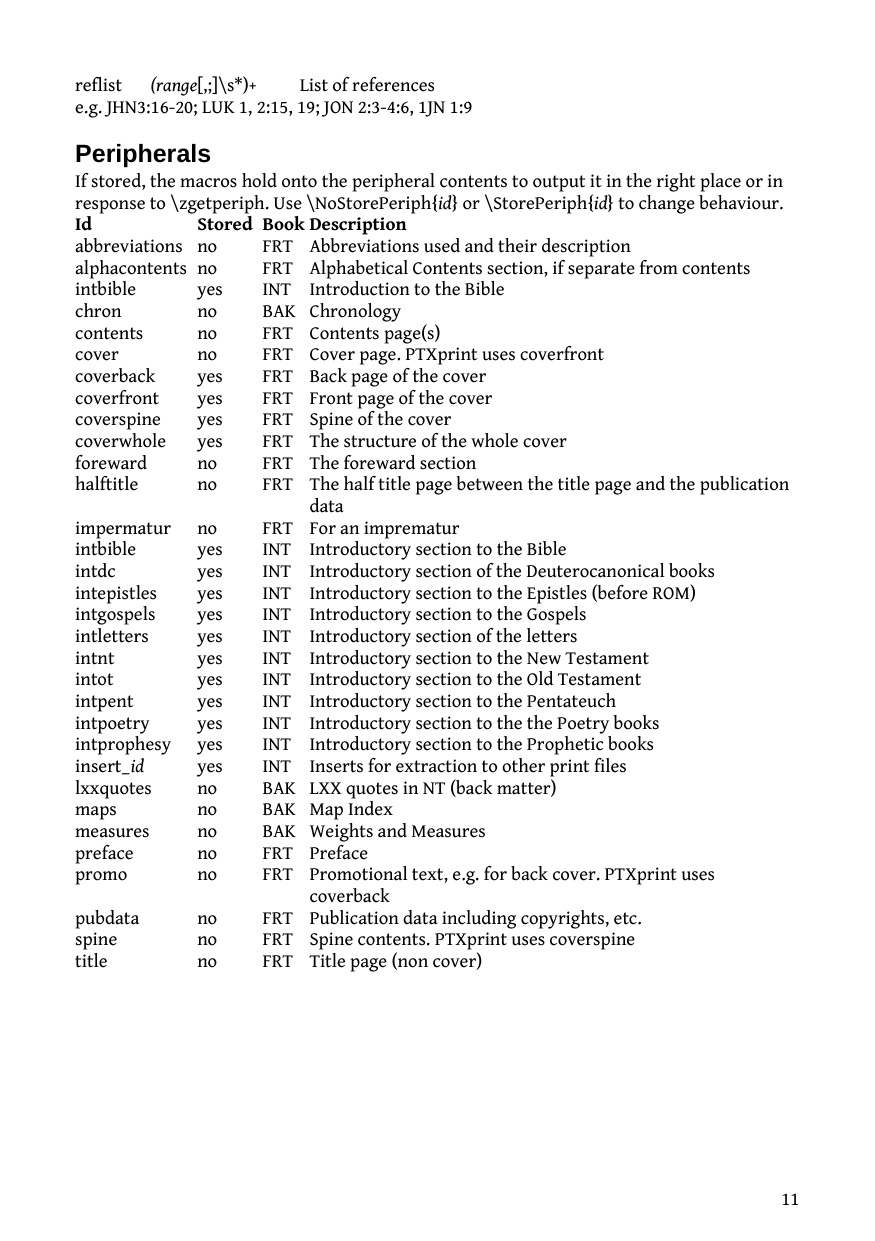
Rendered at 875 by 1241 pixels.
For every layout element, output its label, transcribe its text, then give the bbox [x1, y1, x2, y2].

table_cell Introductory section to the Gospels [309, 605, 799, 626]
table_cell no [197, 323, 262, 344]
table_cell BAK [263, 821, 309, 843]
table_cell intgospels [75, 605, 197, 626]
table_cell intletters [75, 626, 197, 648]
table_cell Introductory section to the Bible [309, 540, 799, 561]
table_cell FRT [263, 258, 309, 279]
table_cell INT [263, 626, 309, 648]
table_cell title [75, 951, 197, 973]
table_header Stored [197, 215, 262, 236]
table_cell halftitle [75, 475, 197, 518]
table_cell spine [75, 930, 197, 951]
table_cell BAK [263, 800, 309, 821]
table_header Book [263, 215, 309, 236]
table_cell Inserts for extraction to other print files [309, 756, 799, 778]
table_cell intepistles [75, 583, 197, 604]
table_cell yes [197, 366, 262, 388]
table_cell yes [197, 713, 262, 734]
table_cell INT [263, 280, 309, 301]
table_cell no [197, 475, 262, 518]
table_cell FRT [263, 323, 309, 344]
table_cell yes [197, 735, 262, 756]
table_cell no [197, 951, 262, 973]
table_cell FRT [263, 431, 309, 453]
table_cell Introductory section to the the Poetry books [309, 713, 799, 734]
table_cell lxxquotes [75, 778, 197, 799]
table_cell Introductory section of the Deuterocanonical books [309, 561, 799, 583]
table_cell Cover page. PTXprint uses coverfront [309, 345, 799, 366]
table_cell Back page of the cover [309, 366, 799, 388]
table_cell intpent [75, 691, 197, 713]
table_cell yes [197, 605, 262, 626]
table_cell Publication data including copyrights, etc. [309, 908, 799, 929]
table_cell no [197, 930, 262, 951]
table_cell no [197, 778, 262, 799]
table_cell no [197, 258, 262, 279]
table_cell BAK [263, 778, 309, 799]
table_cell FRT [263, 908, 309, 929]
table_cell Spine of the cover [309, 410, 799, 431]
table_cell Introductory section of the letters [309, 626, 799, 648]
table_cell yes [197, 540, 262, 561]
table_cell INT [263, 561, 309, 583]
table_cell Spine contents. PTXprint uses coverspine [309, 930, 799, 951]
table_cell yes [197, 431, 262, 453]
table_cell FRT [263, 951, 309, 973]
table_cell yes [197, 388, 262, 409]
table_cell INT [263, 756, 309, 778]
table_header Description [309, 215, 799, 236]
table_cell intprophesy [75, 735, 197, 756]
table_cell intpoetry [75, 713, 197, 734]
table_cell no [197, 800, 262, 821]
table_cell (range[,;]\s*)+ [150, 75, 299, 97]
table_cell no [197, 236, 262, 258]
table_cell FRT [263, 518, 309, 539]
table_cell List of references [300, 75, 799, 97]
table_cell intbible [75, 280, 197, 301]
table_cell chron [75, 301, 197, 323]
table_cell yes [197, 670, 262, 691]
table_cell Promotional text, e.g. for back cover. PTXprint uses coverback [309, 865, 799, 908]
table_cell measures [75, 821, 197, 843]
table_cell yes [197, 648, 262, 669]
table_cell FRT [263, 865, 309, 908]
table_cell abbreviations [75, 236, 197, 258]
table_cell coverspine [75, 410, 197, 431]
table_cell FRT [263, 366, 309, 388]
table_cell Weights and Measures [309, 821, 799, 843]
table_cell yes [197, 561, 262, 583]
table_cell no [197, 345, 262, 366]
table_cell Front page of the cover [309, 388, 799, 409]
table_cell intnt [75, 648, 197, 669]
table_cell no [197, 453, 262, 474]
table_cell INT [263, 648, 309, 669]
table_cell coverback [75, 366, 197, 388]
table_cell intbible [75, 540, 197, 561]
table_cell maps [75, 800, 197, 821]
table_cell INT [263, 735, 309, 756]
table_cell no [197, 518, 262, 539]
subtitle Peripherals [75, 139, 799, 168]
table_cell LXX quotes in NT (back matter) [309, 778, 799, 799]
table_cell The half title page between the title page and the publication data [309, 475, 799, 518]
table_cell intot [75, 670, 197, 691]
table_cell cover [75, 345, 197, 366]
table_cell For an imprematur [309, 518, 799, 539]
table_cell yes [197, 626, 262, 648]
table_cell Introductory section to the New Testament [309, 648, 799, 669]
text If stored, the macros hold onto the peripheral contents to output it in the right place or in response to \zgetperiph. Use \NoStorePeriph{id} or \StorePeriph{id} to change behaviour. [75, 171, 799, 214]
table_cell foreward [75, 453, 197, 474]
table_cell pubdata [75, 908, 197, 929]
table_cell The foreward section [309, 453, 799, 474]
table_cell BAK [263, 301, 309, 323]
table_cell preface [75, 843, 197, 864]
table_cell no [197, 843, 262, 864]
table_cell Introductory section to the Prophetic books [309, 735, 799, 756]
table_cell coverfront [75, 388, 197, 409]
table_cell no [197, 865, 262, 908]
table_cell insert_id [75, 756, 197, 778]
table_cell Abbreviations used and their description [309, 236, 799, 258]
table_cell FRT [263, 345, 309, 366]
table_cell Map Index [309, 800, 799, 821]
table_cell INT [263, 713, 309, 734]
table_cell Chronology [309, 301, 799, 323]
table_cell alphacontents [75, 258, 197, 279]
table_cell yes [197, 410, 262, 431]
table_cell yes [197, 691, 262, 713]
table_cell yes [197, 280, 262, 301]
table_cell Introductory section to the Epistles (before ROM) [309, 583, 799, 604]
table_cell The structure of the whole cover [309, 431, 799, 453]
table_cell FRT [263, 388, 309, 409]
table_cell FRT [263, 236, 309, 258]
table_cell Introduction to the Bible [309, 280, 799, 301]
table_cell impermatur [75, 518, 197, 539]
table_cell Alphabetical Contents section, if separate from contents [309, 258, 799, 279]
table_cell Contents page(s) [309, 323, 799, 344]
table_cell no [197, 908, 262, 929]
table_cell Introductory section to the Old Testament [309, 670, 799, 691]
table_cell no [197, 821, 262, 843]
table_cell coverwhole [75, 431, 197, 453]
table_cell FRT [263, 843, 309, 864]
table_cell FRT [263, 453, 309, 474]
table_cell promo [75, 865, 197, 908]
table_cell yes [197, 583, 262, 604]
table_cell contents [75, 323, 197, 344]
table_header Id [75, 215, 197, 236]
table_cell Title page (non cover) [309, 951, 799, 973]
table_cell FRT [263, 410, 309, 431]
table_cell reflist [75, 75, 150, 97]
table_cell Preface [309, 843, 799, 864]
table_cell INT [263, 670, 309, 691]
table_cell INT [263, 540, 309, 561]
text e.g. JHN3:16-20; LUK 1, 2:15, 19; JON 2:3-4:6, 1JN 1:9 [75, 97, 799, 118]
table_cell INT [263, 691, 309, 713]
table_cell INT [263, 605, 309, 626]
table_cell intdc [75, 561, 197, 583]
table_cell yes [197, 756, 262, 778]
table_cell no [197, 301, 262, 323]
table_cell FRT [263, 930, 309, 951]
table_cell Introductory section to the Pentateuch [309, 691, 799, 713]
table_cell INT [263, 583, 309, 604]
table_cell FRT [263, 475, 309, 518]
